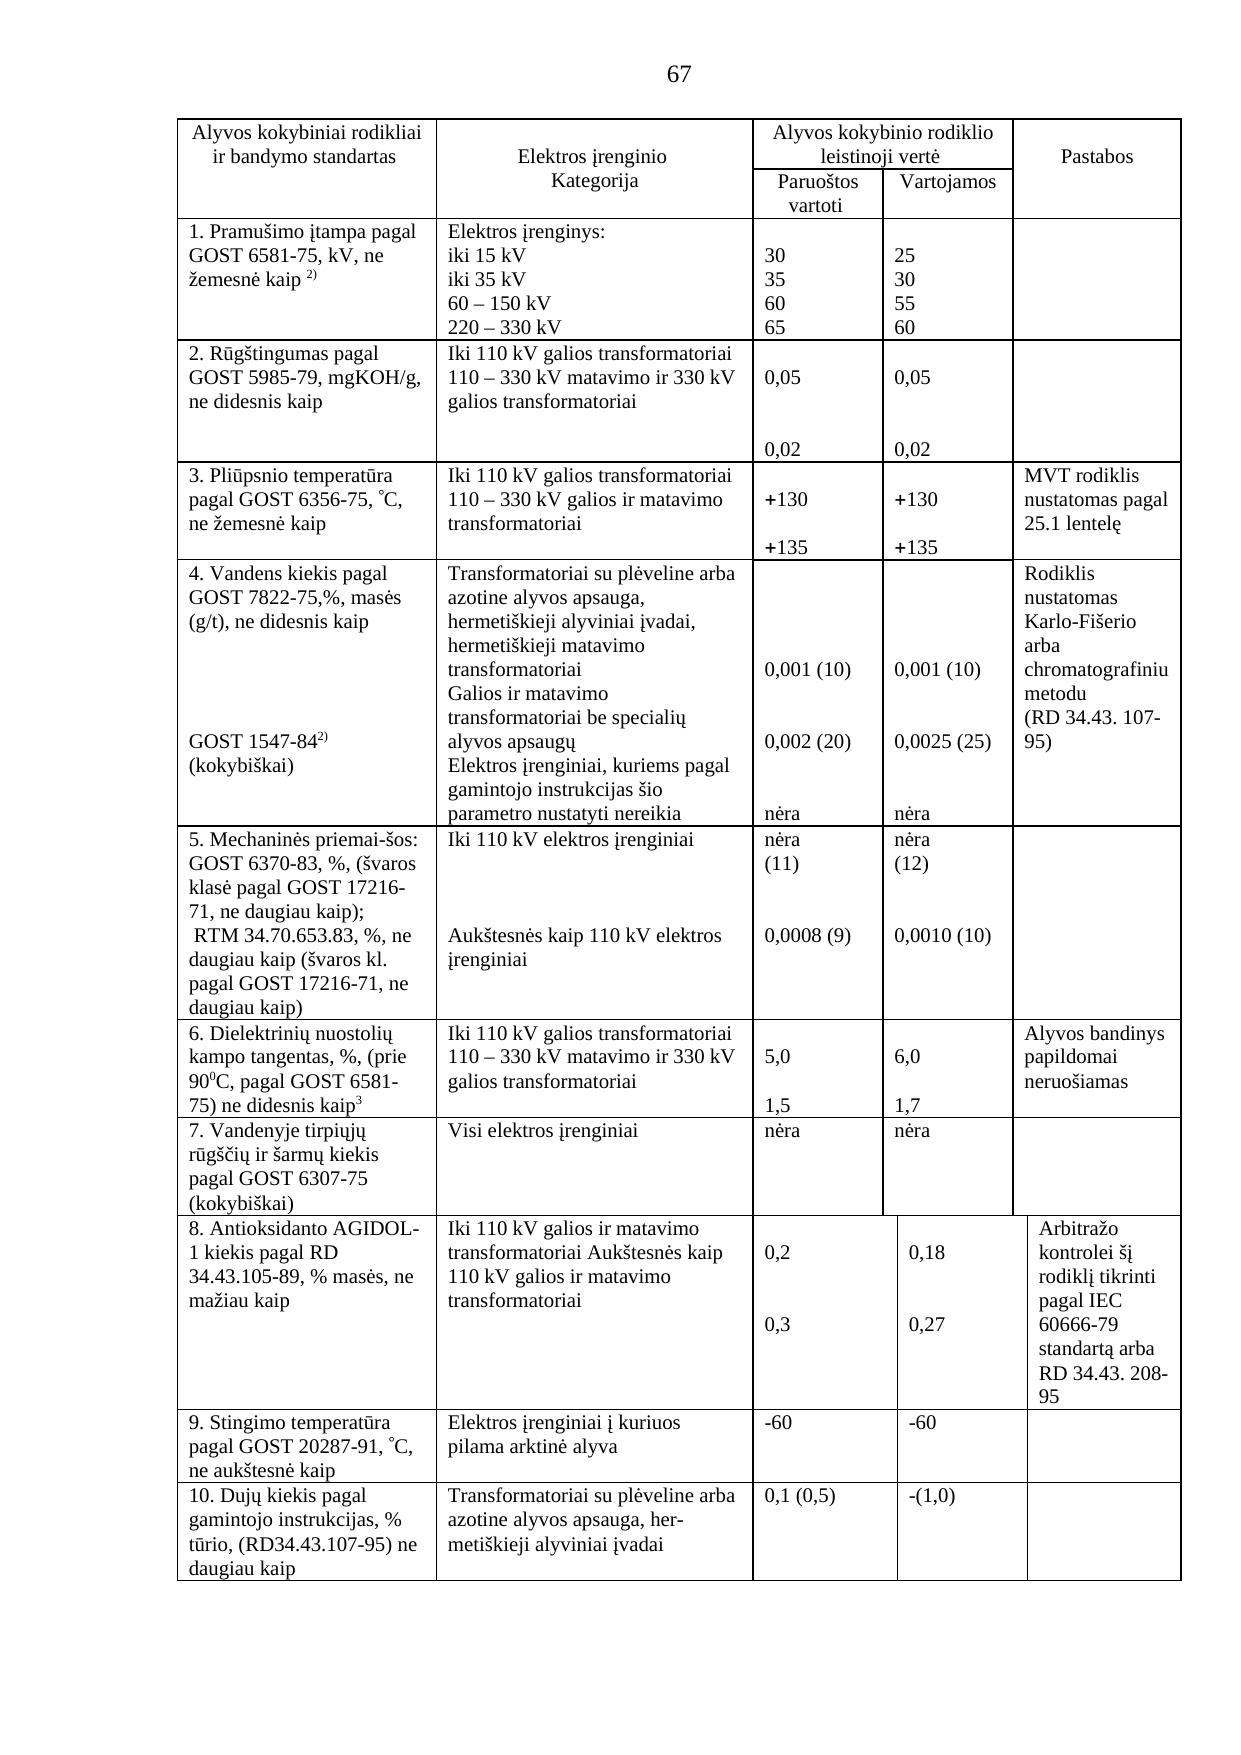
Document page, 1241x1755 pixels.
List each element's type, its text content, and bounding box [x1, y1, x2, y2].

table_cell 0,1 (0,5) [754, 1483, 897, 1579]
table_cell [1014, 219, 1180, 339]
table_cell 2. Rūgštingumas pagal GOST 5985-79, mgKOH/g, ne didesnis kaip [178, 341, 436, 461]
table_cell 0,2 0,3 [754, 1216, 897, 1408]
table_cell RTM 34.70.653.83, %, ne daugiau kaip (švaros kl. pagal GOST 17216-71, ne daugiau kaip) [178, 923, 436, 1019]
table_cell 0,05 0,02 [884, 341, 1012, 461]
table_cell Rodiklis nustatomas Karlo-Fišerio arba chromatografiniu metodu (RD 34.43. 107-95) [1014, 560, 1180, 825]
table_cell Iki 110 kV galios ir matavimo transformatoriai Aukštesnės kaip 110 kV galios ir matavimo transformatoriai [437, 1216, 752, 1408]
table_cell 4. Vandens kiekis pagal GOST 7822-75,%, masės (g/t), ne didesnis kaip GOST 1547-842) (kokybiškai) [178, 560, 436, 825]
table_cell Aukštesnės kaip 110 kV elektros įrenginiai [437, 923, 752, 1019]
table_cell Elektros įrenginiai į kuriuos pilama arktinė alyva [437, 1410, 752, 1482]
table_cell 0,05 0,02 [754, 341, 882, 461]
table_cell 130 135 [754, 463, 882, 559]
table_cell 0,001 (10) 0,0025 (25) nėra [884, 561, 1012, 825]
table_header Elektros įrenginio Kategorija [437, 120, 752, 217]
table_cell Visi elektros įrenginiai [437, 1118, 752, 1214]
table_cell 9. Stingimo temperatūra pagal GOST 20287-91, C, ne aukštesnė kaip [178, 1410, 436, 1482]
table_cell 5,0 1,5 [754, 1020, 882, 1117]
table_cell -60 [898, 1410, 1027, 1482]
table_cell [1014, 827, 1180, 923]
table_cell 5. Mechaninės priemai-šos: GOST 6370-83, %, (švaros klasė pagal GOST 17216-71, ne daugiau kaip); [178, 827, 436, 923]
table_cell [1014, 923, 1180, 1019]
table_cell nėra (12) [884, 827, 1012, 923]
table_cell nėra [754, 1118, 882, 1214]
table_cell [1014, 1118, 1180, 1214]
table_cell [1028, 1410, 1180, 1482]
table_cell 0,18 0,27 [898, 1216, 1027, 1408]
table_cell 0,0010 (10) [884, 923, 1012, 1019]
table_cell 1. Pramušimo įtampa pagal GOST 6581-75, kV, ne žemesnė kaip 2) [178, 219, 436, 339]
table_cell 0,0008 (9) [754, 923, 882, 1019]
table_cell 30 35 60 65 [754, 219, 882, 339]
table_cell nėra (11) [754, 827, 882, 923]
table_cell Iki 110 kV galios transformatoriai 110 – 330 kV matavimo ir 330 kV galios transformatoriai [437, 1020, 752, 1117]
table_cell Vartojamos [884, 170, 1012, 217]
table_cell Alyvos bandinys papildomai neruošiamas [1014, 1020, 1180, 1117]
table_cell Transformatoriai su plėveline arba azotine alyvos apsauga, hermetiškieji alyviniai įvadai, hermetiškieji matavimo transformatoriai Galios ir matavimo transformatoriai be specialių alyvos apsaugų Elektros įrenginiai, kuriems pagal gamintojo instrukcijas šio parametro nustatyti nereikia [437, 560, 752, 825]
table_cell Paruoštos vartoti [754, 170, 882, 217]
table_cell 7. Vandenyje tirpiųjų rūgščių ir šarmų kiekis pagal GOST 6307-75 (kokybiškai) [178, 1118, 436, 1214]
table_cell [1014, 341, 1180, 461]
table_cell MVT rodiklis nustatomas pagal 25.1 lentelę [1014, 463, 1180, 559]
table_cell 8. Antioksidanto AGIDOL-1 kiekis pagal RD 34.43.105-89, % masės, ne mažiau kaip [178, 1216, 436, 1408]
table_cell Elektros įrenginys: iki 15 kV iki 35 kV 60 – 150 kV 220 – 330 kV [437, 219, 752, 339]
table_cell 0,001 (10) 0,002 (20) nėra [754, 561, 882, 825]
table_cell -(1,0) [898, 1483, 1027, 1579]
table_cell -60 [754, 1410, 897, 1482]
table_cell Iki 110 kV galios transformatoriai 110 – 330 kV matavimo ir 330 kV galios transformatoriai [437, 341, 752, 461]
table_header Pastabos [1014, 120, 1180, 217]
table_cell nėra [884, 1118, 1012, 1214]
table_cell 25 30 55 60 [884, 219, 1012, 339]
table_cell 10. Dujų kiekis pagal gamintojo instrukcijas, % tūrio, (RD34.43.107-95) ne daugiau kaip [178, 1483, 436, 1579]
table_header Alyvos kokybinio rodiklio leistinoji vertė [754, 120, 1012, 168]
table_cell 3. Pliūpsnio temperatūra pagal GOST 6356-75, C, ne žemesnė kaip [178, 463, 436, 559]
table_cell 6,0 1,7 [884, 1020, 1012, 1117]
table_cell Iki 110 kV elektros įrenginiai [437, 827, 752, 923]
table_cell 6. Dielektrinių nuostolių kampo tangentas, %, (prie 900C, pagal GOST 6581-75) ne didesnis kaip3 [178, 1020, 436, 1117]
table_cell Transformatoriai su plėveline arba azotine alyvos apsauga, her-metiškieji alyviniai įvadai [437, 1483, 752, 1579]
table_cell 130 135 [884, 463, 1012, 559]
table_header Alyvos kokybiniai rodikliai ir bandymo standartas [178, 120, 436, 217]
table_cell Arbitražo kontrolei šį rodiklį tikrinti pagal IEC 60666-79 standartą arba RD 34.43. 208-95 [1028, 1216, 1180, 1408]
table_cell [1028, 1483, 1180, 1579]
table_cell Iki 110 kV galios transformatoriai 110 – 330 kV galios ir matavimo transformatoriai [437, 463, 752, 559]
